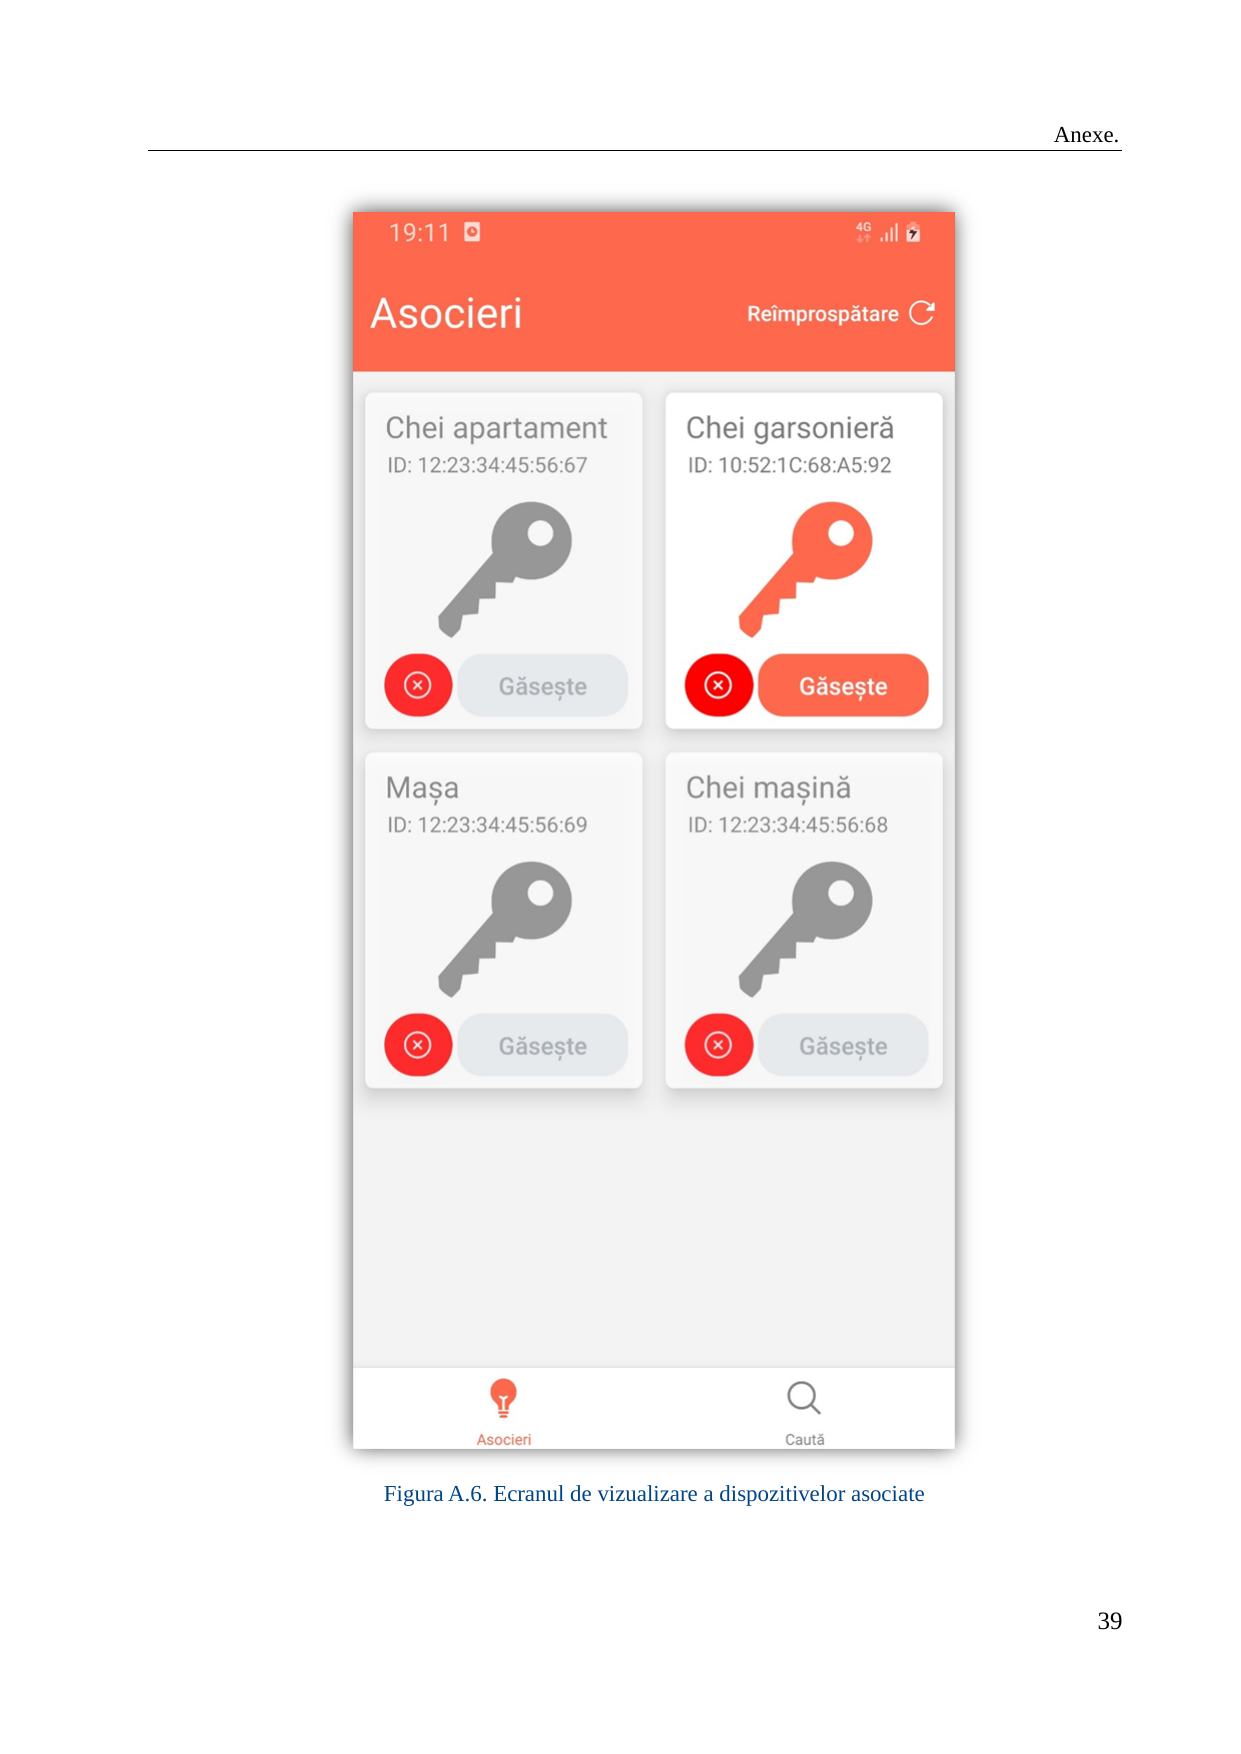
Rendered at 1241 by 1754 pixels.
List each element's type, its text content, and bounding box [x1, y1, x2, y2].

picture [322, 180, 987, 1481]
text Figura A.6. Ecranul de vizualizare a dispozitivelor asociate [322, 1481, 987, 1507]
